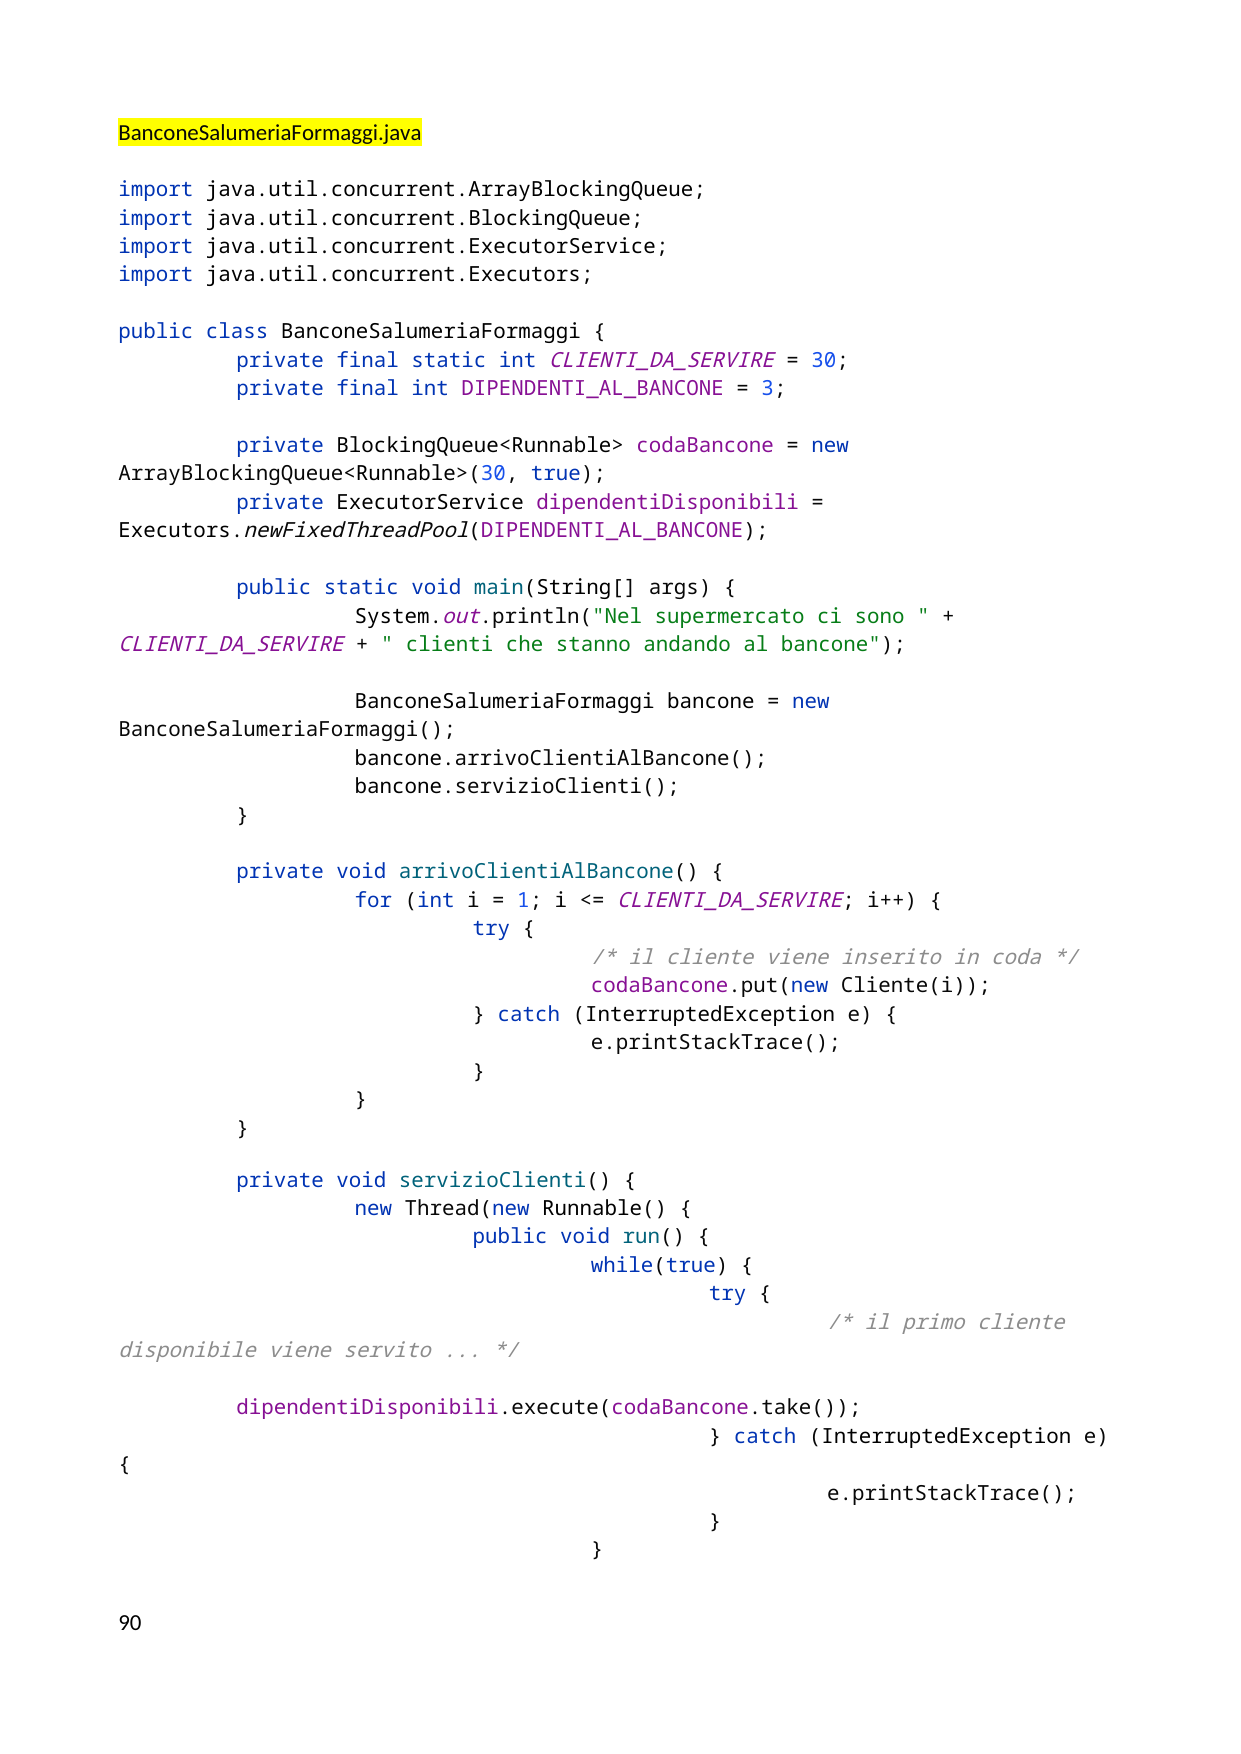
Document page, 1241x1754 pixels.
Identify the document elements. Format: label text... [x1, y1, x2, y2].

text import java.util.concurrent.ArrayBlockingQueue; import java.util.concurrent.BlockingQueue; import java.util.concurrent.ExecutorService; import java.util.concurrent.Executors; public class BanconeSalumeriaFormaggi { private final static int CLIENTI_DA_SERVIRE = 30; private final int DIPENDENTI_AL_BANCONE = 3; private BlockingQueue<Runnable> codaBancone = new ArrayBlockingQueue<Runnable>(30, true); private ExecutorService dipendentiDisponibili = Executors.newFixedThreadPool(DIPENDENTI_AL_BANCONE); public static void main(String[] args) { System.out.println("Nel supermercato ci sono " + CLIENTI_DA_SERVIRE + " clienti che stanno andando al bancone"); BanconeSalumeriaFormaggi bancone = new BanconeSalumeriaFormaggi(); bancone.arrivoClientiAlBancone(); bancone.servizioClienti(); } private void arrivoClientiAlBancone() { for (int i = 1; i <= CLIENTI_DA_SERVIRE; i++) { try { /* il cliente viene inserito in coda */ codaBancone.put(new Cliente(i)); } catch (InterruptedException e) { e.printStackTrace(); } } } private void servizioClienti() { new Thread(new Runnable() { public void run() { while(true) { try { /* il primo cliente disponibile viene servito ... */ dipendentiDisponibili.execute(codaBancone.take()); } catch (InterruptedException e) { e.printStackTrace(); } } [118, 174, 1122, 1563]
text BanconeSalumeriaFormaggi.java [118, 118, 1122, 146]
